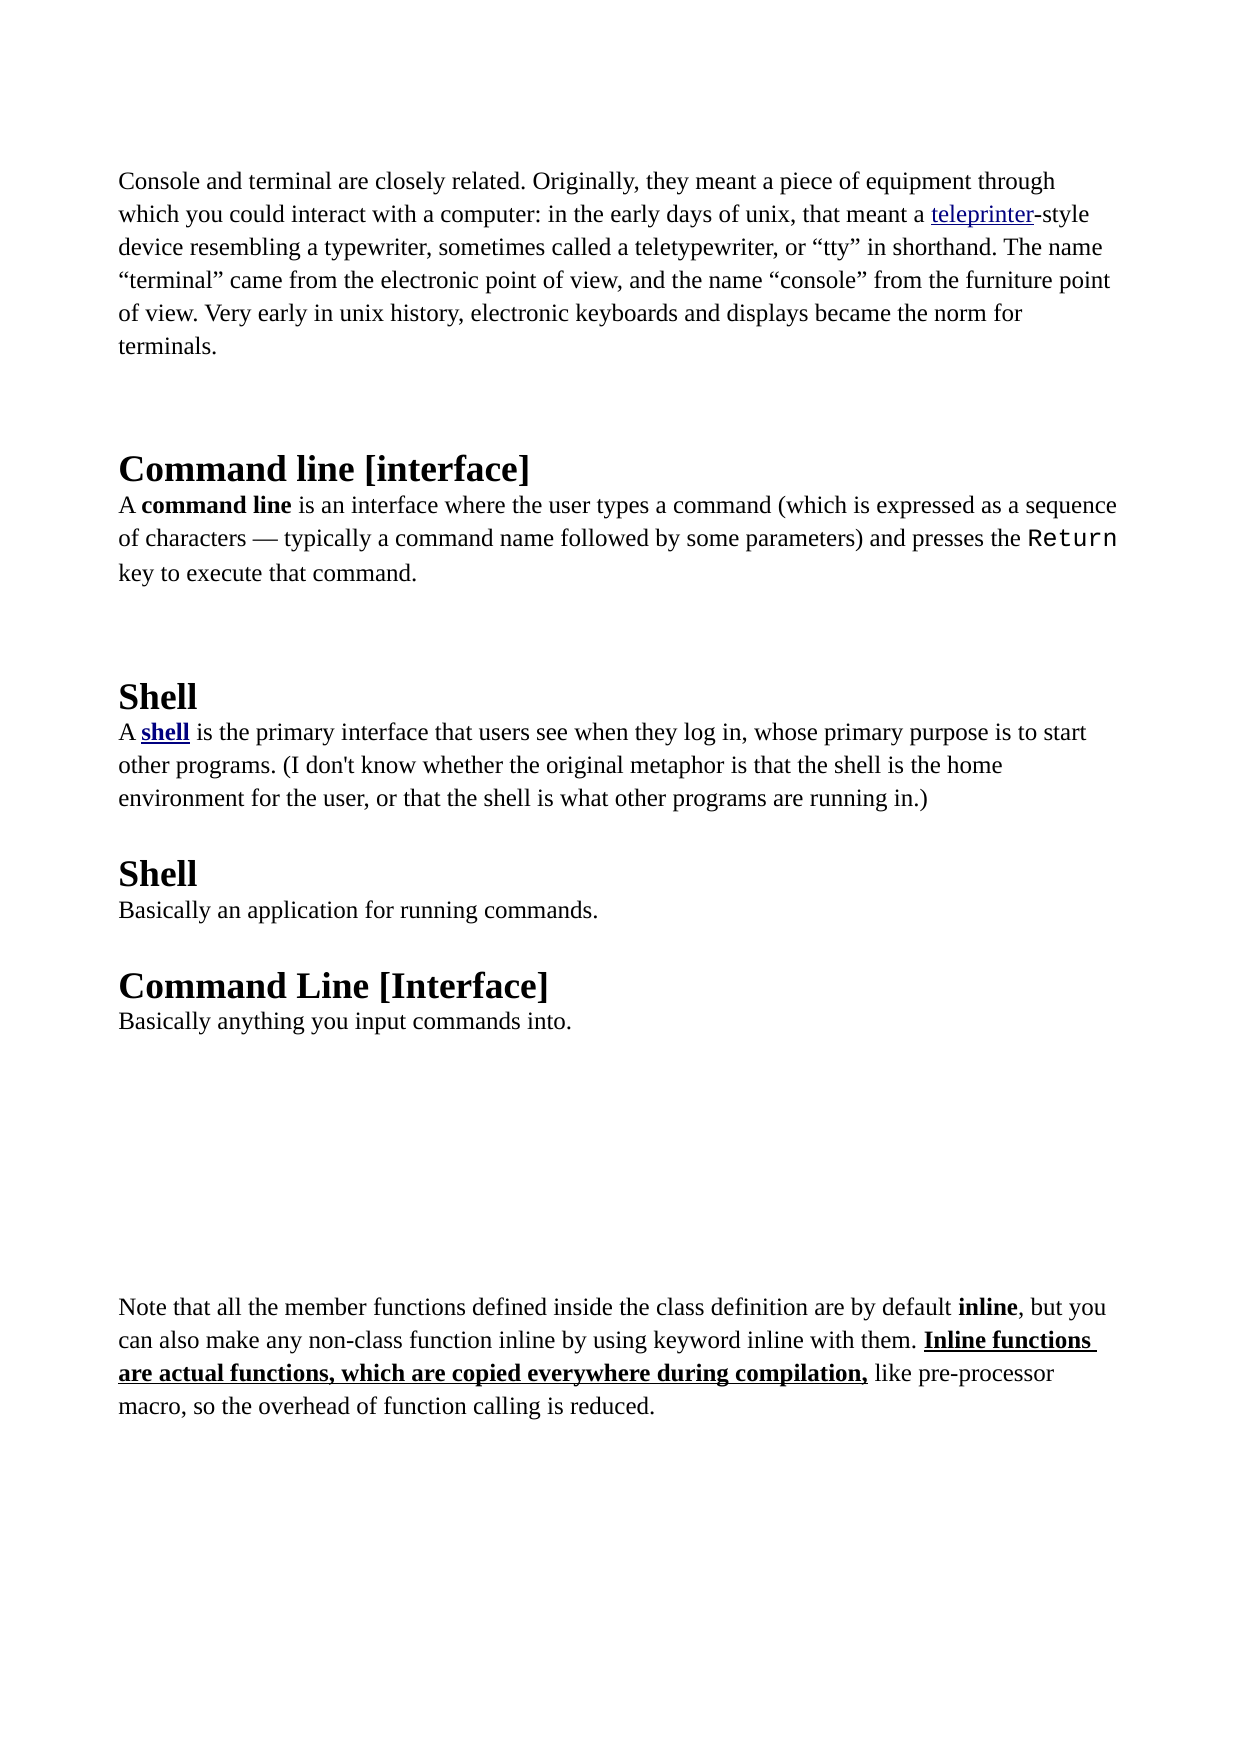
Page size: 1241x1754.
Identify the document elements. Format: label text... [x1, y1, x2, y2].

text Basically anything you input commands into. [118, 1006, 1122, 1035]
subtitle Shell [118, 852, 1122, 895]
text A shell is the primary interface that users see when they log in, whose primary purpose is to start other programs. (I don't know whether the original metaphor is that the shell is the home environment for the user, or that the shell is what other programs are running in.) [118, 717, 1122, 812]
text Console and terminal are closely related. Originally, they meant a piece of equipment through which you could interact with a computer: in the early days of unix, that meant a teleprinter-style device resembling a typewriter, sometimes called a teletypewriter, or “tty” in shorthand. The name “terminal” came from the electronic point of view, and the name “console” from the furniture point of view. Very early in unix history, electronic keyboards and displays became the norm for terminals. [118, 166, 1122, 359]
text Note that all the member functions defined inside the class definition are by default inline, but you can also make any non-class function inline by using keyword inline with them. Inline functions are actual functions, which are copied everywhere during compilation, like pre-processor macro, so the overhead of function calling is reduced. [118, 1292, 1122, 1420]
subtitle Shell [118, 674, 1122, 717]
text A command line is an interface where the user types a command (which is expressed as a sequence of characters — typically a command name followed by some parameters) and presses the Return key to execute that command. [118, 490, 1122, 587]
subtitle Command Line [Interface] [118, 963, 1122, 1006]
subtitle Command line [interface] [118, 447, 1122, 490]
text Basically an application for running commands. [118, 895, 1122, 924]
